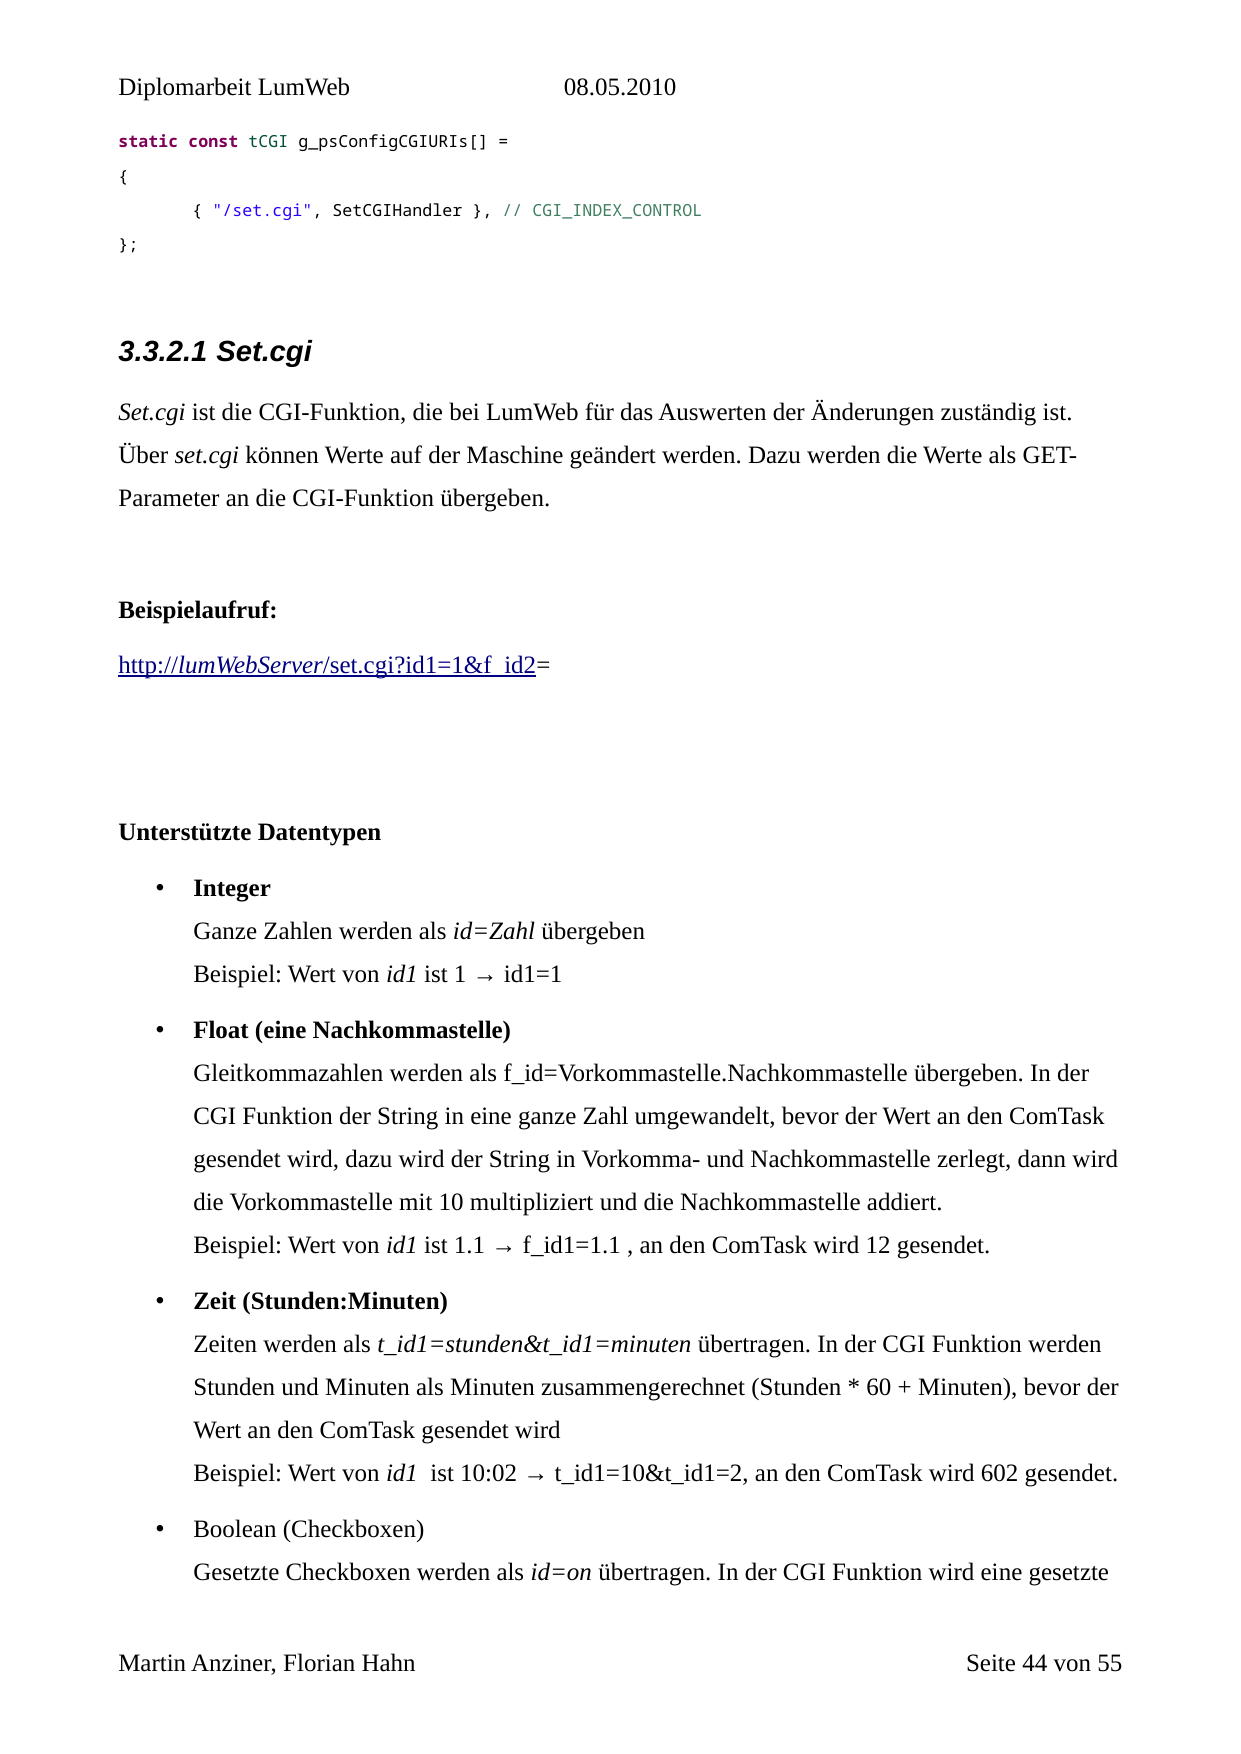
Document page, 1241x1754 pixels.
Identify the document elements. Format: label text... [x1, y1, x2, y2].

text }; [118, 232, 1122, 255]
list Integer Ganze Zahlen werden als id=Zahl übergeben Beispiel: Wert von id1 ist 1 → id1=1 [156, 873, 1122, 988]
list Boolean (Checkboxen) Gesetzte Checkboxen werden als id=on übertragen. In der CGI Funktion wird eine gesetzte [156, 1514, 1122, 1586]
text { [118, 164, 1122, 187]
subtitle Set.cgi [118, 334, 1122, 368]
text Set.cgi ist die CGI-Funktion, die bei LumWeb für das Auswerten der Änderungen zuständig ist. Über set.cgi können Werte auf der Maschine geändert werden. Dazu werden die Werte als GET-Parameter an die CGI-Funktion übergeben. [118, 397, 1122, 512]
text { "/set.cgi", SetCGIHandler }, // CGI_INDEX_CONTROL [118, 198, 1122, 221]
text http://lumWebServer/set.cgi?id1=1&f_id2= [118, 650, 1122, 679]
text Unterstützte Datentypen [118, 817, 1122, 846]
list Float (eine Nachkommastelle) Gleitkommazahlen werden als f_id=Vorkommastelle.Nachkommastelle übergeben. In der CGI Funktion der String in eine ganze Zahl umgewandelt, bevor der Wert an den ComTask gesendet wird, dazu wird der String in Vorkomma- und Nachkommastelle zerlegt, dann wird die Vorkommastelle mit 10 multipliziert und die Nachkommastelle addiert. Beispiel: Wert von id1 ist 1.1 → f_id1=1.1 , an den ComTask wird 12 gesendet. [156, 1015, 1122, 1259]
text Beispielaufruf: [118, 595, 1122, 623]
list Zeit (Stunden:Minuten) Zeiten werden als t_id1=stunden&t_id1=minuten übertragen. In der CGI Funktion werden Stunden und Minuten als Minuten zusammengerechnet (Stunden * 60 + Minuten), bevor der Wert an den ComTask gesendet wird Beispiel: Wert von id1 ist 10:02 → t_id1=10&t_id1=2, an den ComTask wird 602 gesendet. [156, 1286, 1122, 1487]
text static const tCGI g_psConfigCGIURIs[] = [118, 130, 1122, 153]
